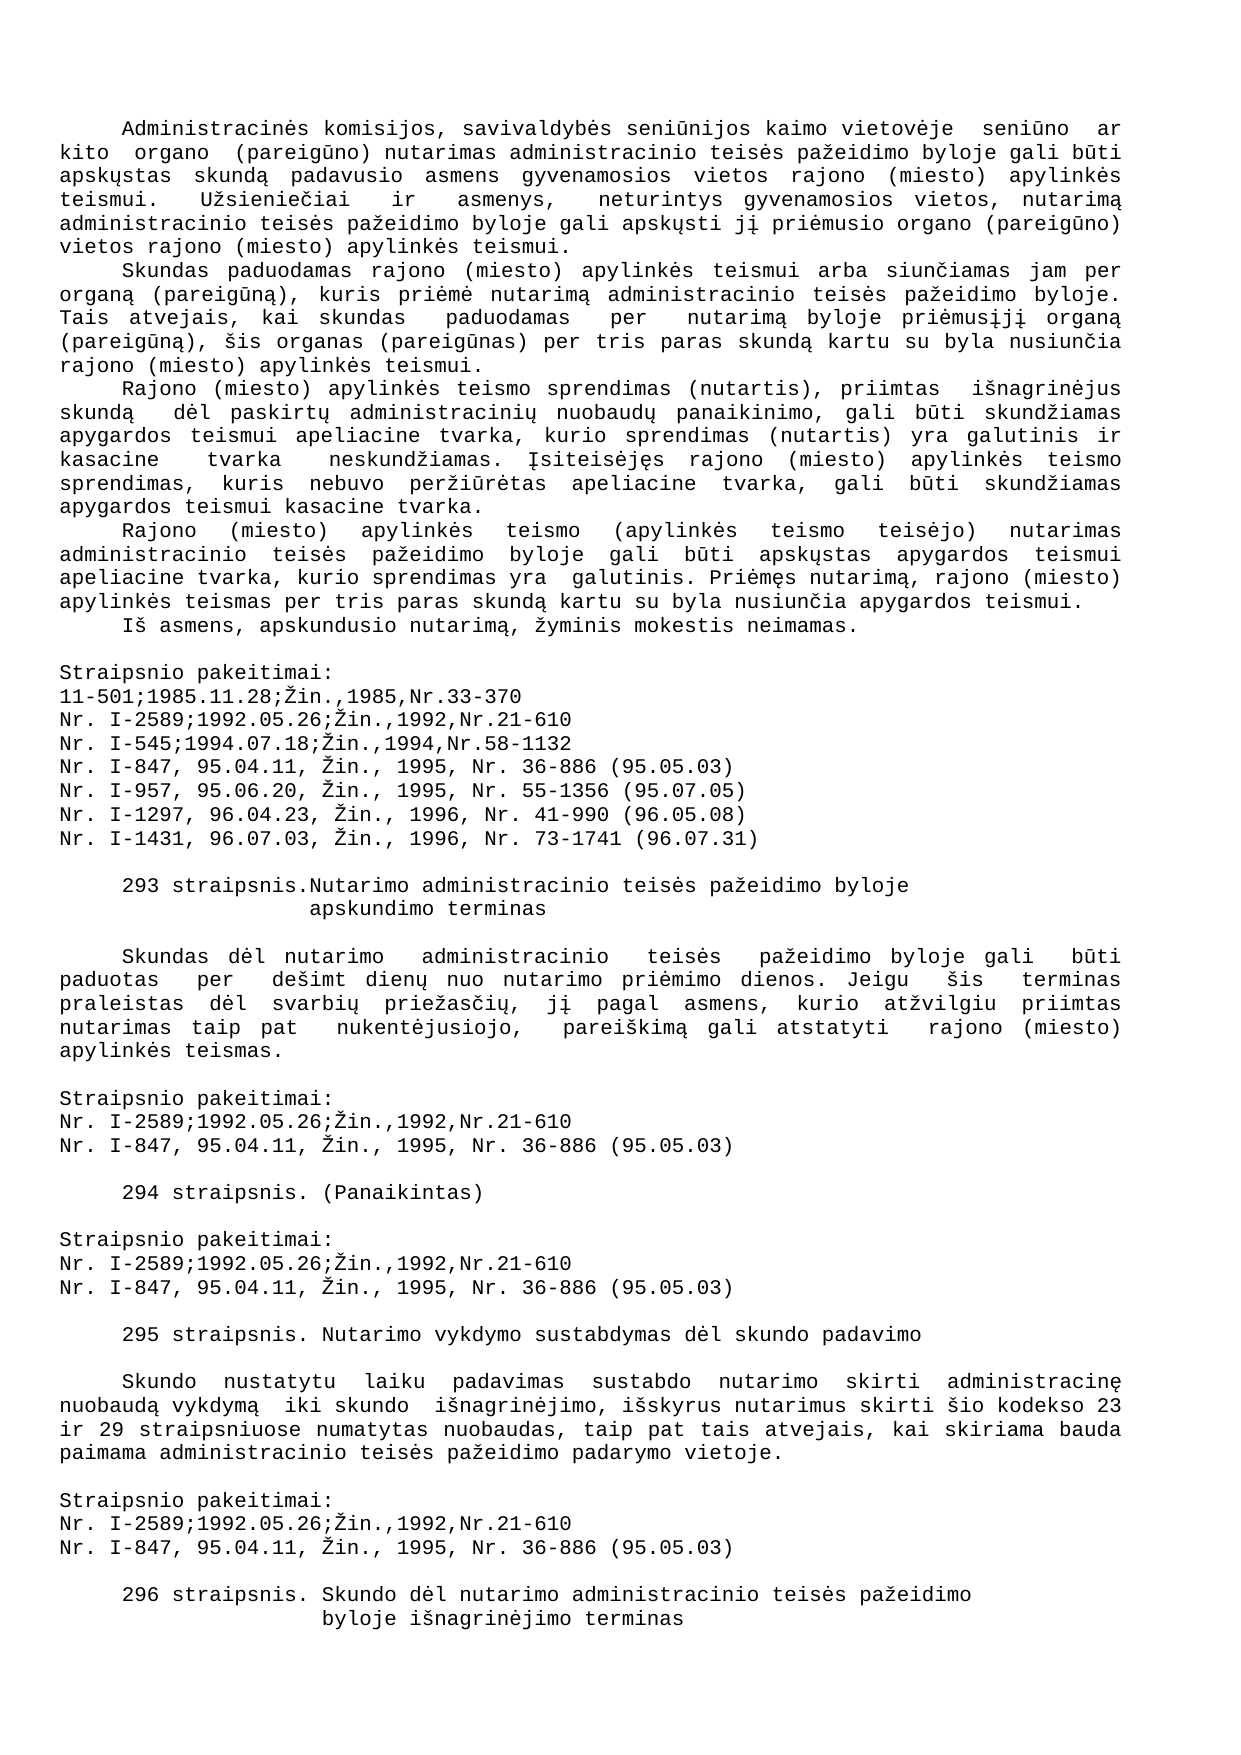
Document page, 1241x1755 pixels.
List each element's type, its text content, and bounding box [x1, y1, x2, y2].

text 293 straipsnis.Nutarimo administracinio teisės pažeidimo byloje [59, 875, 1122, 898]
text Straipsnio pakeitimai: [59, 1489, 1122, 1513]
text Nr. I-545;1994.07.18;Žin.,1994,Nr.58-1132 [59, 733, 1122, 757]
text Administracinės komisijos, savivaldybės seniūnijos kaimo vietovėje seniūno ar kito organo (pareigūno) nutarimas administracinio teisės pažeidimo byloje gali būti apskųstas skundą padavusio asmens gyvenamosios vietos rajono (miesto) apylinkės teismui. Užsieniečiai ir asmenys, neturintys gyvenamosios vietos, nutarimą administracinio teisės pažeidimo byloje gali apskųsti jį priėmusio organo (pareigūno) vietos rajono (miesto) apylinkės teismui. [59, 118, 1122, 260]
text Nr. I-957, 95.06.20, Žin., 1995, Nr. 55-1356 (95.07.05) [59, 780, 1122, 804]
text Skundas dėl nutarimo administracinio teisės pažeidimo byloje gali būti paduotas per dešimt dienų nuo nutarimo priėmimo dienos. Jeigu šis terminas praleistas dėl svarbių priežasčių, jį pagal asmens, kurio atžvilgiu priimtas nutarimas taip pat nukentėjusiojo, pareiškimą gali atstatyti rajono (miesto) apylinkės teismas. [59, 946, 1122, 1064]
text Skundo nustatytu laiku padavimas sustabdo nutarimo skirti administracinę nuobaudą vykdymą iki skundo išnagrinėjimo, išskyrus nutarimus skirti šio kodekso 23 ir 29 straipsniuose numatytas nuobaudas, taip pat tais atvejais, kai skiriama bauda paimama administracinio teisės pažeidimo padarymo vietoje. [59, 1371, 1122, 1466]
text Skundas paduodamas rajono (miesto) apylinkės teismui arba siunčiamas jam per organą (pareigūną), kuris priėmė nutarimą administracinio teisės pažeidimo byloje. Tais atvejais, kai skundas paduodamas per nutarimą byloje priėmusįjį organą (pareigūną), šis organas (pareigūnas) per tris paras skundą kartu su byla nusiunčia rajono (miesto) apylinkės teismui. [59, 260, 1122, 378]
text Nr. I-2589;1992.05.26;Žin.,1992,Nr.21-610 [59, 1513, 1122, 1537]
text Straipsnio pakeitimai: [59, 1229, 1122, 1253]
text Nr. I-2589;1992.05.26;Žin.,1992,Nr.21-610 [59, 1111, 1122, 1135]
text Nr. I-2589;1992.05.26;Žin.,1992,Nr.21-610 [59, 1253, 1122, 1277]
text Rajono (miesto) apylinkės teismo (apylinkės teismo teisėjo) nutarimas administracinio teisės pažeidimo byloje gali būti apskųstas apygardos teismui apeliacine tvarka, kurio sprendimas yra galutinis. Priėmęs nutarimą, rajono (miesto) apylinkės teismas per tris paras skundą kartu su byla nusiunčia apygardos teismui. [59, 520, 1122, 615]
text 295 straipsnis. Nutarimo vykdymo sustabdymas dėl skundo padavimo [59, 1324, 1122, 1348]
text Nr. I-2589;1992.05.26;Žin.,1992,Nr.21-610 [59, 709, 1122, 733]
text 296 straipsnis. Skundo dėl nutarimo administracinio teisės pažeidimo [59, 1584, 1122, 1608]
text Straipsnio pakeitimai: [59, 1088, 1122, 1111]
text Nr. I-847, 95.04.11, Žin., 1995, Nr. 36-886 (95.05.03) [59, 1537, 1122, 1561]
text Rajono (miesto) apylinkės teismo sprendimas (nutartis), priimtas išnagrinėjus skundą dėl paskirtų administracinių nuobaudų panaikinimo, gali būti skundžiamas apygardos teismui apeliacine tvarka, kurio sprendimas (nutartis) yra galutinis ir kasacine tvarka neskundžiamas. Įsiteisėjęs rajono (miesto) apylinkės teismo sprendimas, kuris nebuvo peržiūrėtas apeliacine tvarka, gali būti skundžiamas apygardos teismui kasacine tvarka. [59, 378, 1122, 520]
text 294 straipsnis. (Panaikintas) [59, 1182, 1122, 1206]
text Straipsnio pakeitimai: [59, 662, 1122, 686]
text Nr. I-847, 95.04.11, Žin., 1995, Nr. 36-886 (95.05.03) [59, 1277, 1122, 1300]
text Iš asmens, apskundusio nutarimą, žyminis mokestis neimamas. [59, 615, 1122, 638]
text Nr. I-847, 95.04.11, Žin., 1995, Nr. 36-886 (95.05.03) [59, 757, 1122, 780]
text byloje išnagrinėjimo terminas [59, 1608, 1122, 1631]
text Nr. I-1431, 96.07.03, Žin., 1996, Nr. 73-1741 (96.07.31) [59, 827, 1122, 851]
text Nr. I-847, 95.04.11, Žin., 1995, Nr. 36-886 (95.05.03) [59, 1135, 1122, 1158]
text Nr. I-1297, 96.04.23, Žin., 1996, Nr. 41-990 (96.05.08) [59, 804, 1122, 827]
text 11-501;1985.11.28;Žin.,1985,Nr.33-370 [59, 686, 1122, 709]
text apskundimo terminas [59, 898, 1122, 922]
